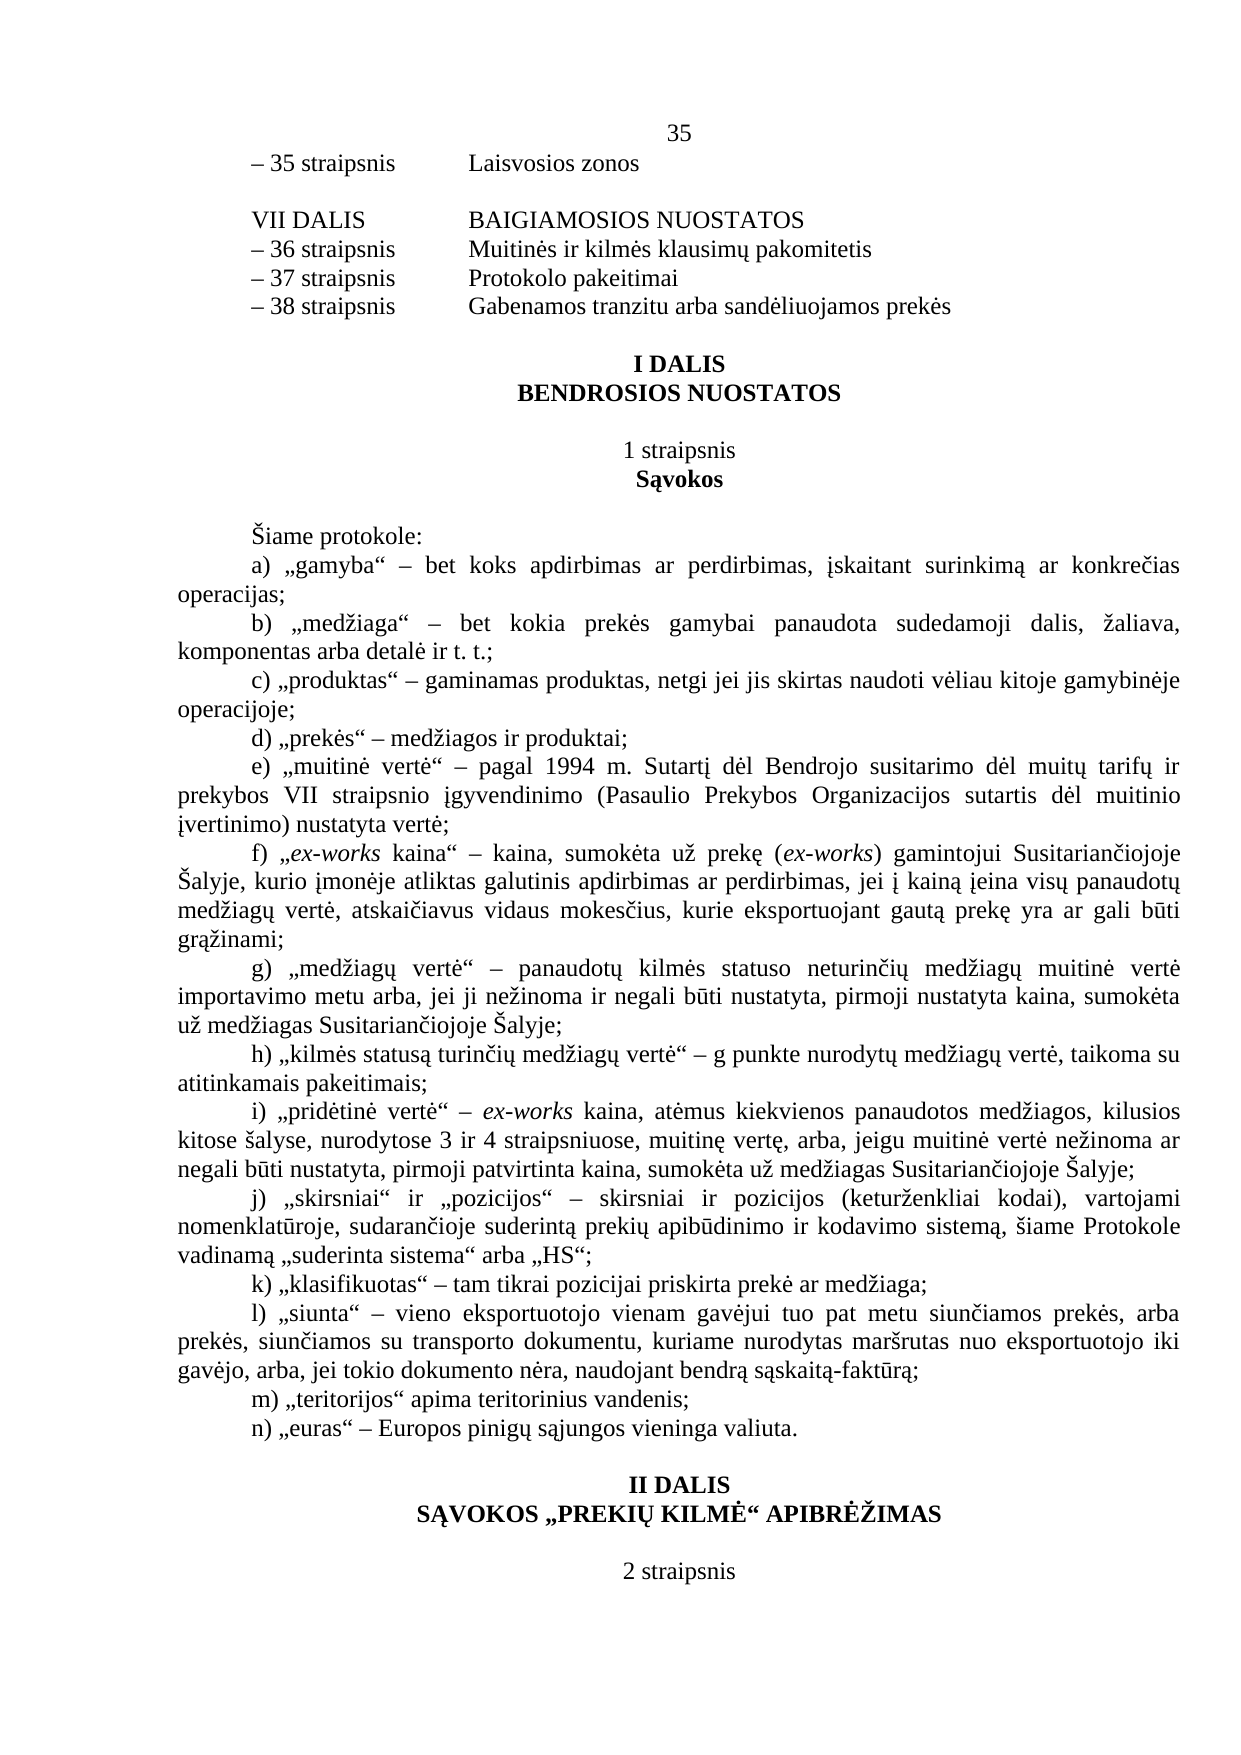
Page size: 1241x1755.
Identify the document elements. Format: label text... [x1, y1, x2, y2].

text – 35 straipsnis Laisvosios zonos [177, 148, 1181, 176]
text k) „klasifikuotas“ – tam tikrai pozicijai priskirta prekė ar medžiaga; [177, 1269, 1181, 1298]
text Sąvokos [177, 464, 1181, 493]
text n) „euras“ – Europos pinigų sąjungos vieninga valiuta. [177, 1413, 1181, 1441]
text i) „pridėtinė vertė“ – ex-works kaina, atėmus kiekvienos panaudotos medžiagos, kilusios kitose šalyse, nurodytose 3 ir 4 straipsniuose, muitinę vertę, arba, jeigu muitinė vertė nežinoma ar negali būti nustatyta, pirmoji patvirtinta kaina, sumokėta už medžiagas Susitariančiojoje Šalyje; [177, 1096, 1181, 1183]
text Šiame protokole: [177, 521, 1181, 550]
text – 38 straipsnis Gabenamos tranzitu arba sandėliuojamos prekės [177, 291, 1181, 320]
text I DALIS [177, 349, 1181, 378]
text j) „skirsniai“ ir „pozicijos“ – skirsniai ir pozicijos (keturženkliai kodai), vartojami nomenklatūroje, sudarančioje suderintą prekių apibūdinimo ir kodavimo sistemą, šiame Protokole vadinamą „suderinta sistema“ arba „HS“; [177, 1183, 1181, 1269]
text d) „prekės“ – medžiagos ir produktai; [177, 723, 1181, 751]
text h) „kilmės statusą turinčių medžiagų vertė“ – g punkte nurodytų medžiagų vertė, taikoma su atitinkamais pakeitimais; [177, 1039, 1181, 1096]
text f) „ex-works kaina“ – kaina, sumokėta už prekę (ex-works) gamintojui Susitariančiojoje Šalyje, kurio įmonėje atliktas galutinis apdirbimas ar perdirbimas, jei į kainą įeina visų panaudotų medžiagų vertė, atskaičiavus vidaus mokesčius, kurie eksportuojant gautą prekę yra ar gali būti grąžinami; [177, 838, 1181, 953]
text 2 straipsnis [177, 1556, 1181, 1585]
text m) „teritorijos“ apima teritorinius vandenis; [177, 1384, 1181, 1413]
text l) „siunta“ – vieno eksportuotojo vienam gavėjui tuo pat metu siunčiamos prekės, arba prekės, siunčiamos su transporto dokumentu, kuriame nurodytas maršrutas nuo eksportuotojo iki gavėjo, arba, jei tokio dokumento nėra, naudojant bendrą sąskaitą-faktūrą; [177, 1298, 1181, 1384]
text a) „gamyba“ – bet koks apdirbimas ar perdirbimas, įskaitant surinkimą ar konkrečias operacijas; [177, 550, 1181, 608]
text BENDROSIOs nuostatos [177, 378, 1181, 406]
text e) „muitinė vertė“ – pagal 1994 m. Sutartį dėl Bendrojo susitarimo dėl muitų tarifų ir prekybos VII straipsnio įgyvendinimo (Pasaulio Prekybos Organizacijos sutartis dėl muitinio įvertinimo) nustatyta vertė; [177, 751, 1181, 838]
text b) „medžiaga“ – bet kokia prekės gamybai panaudota sudedamoji dalis, žaliava, komponentas arba detalė ir t. t.; [177, 608, 1181, 665]
text SĄVOKOS „PREKIŲ KILMĖ“ APIBRĖŽIMAS [177, 1499, 1181, 1528]
text – 36 straipsnis Muitinės ir kilmės klausimų pakomitetis [177, 234, 1181, 263]
text 1 straipsnis [177, 435, 1181, 464]
text c) „produktas“ – gaminamas produktas, netgi jei jis skirtas naudoti vėliau kitoje gamybinėje operacijoje; [177, 665, 1181, 723]
text VII DALIS BAIGIAMOSIOS NUOSTATOS [177, 205, 1181, 234]
text – 37 straipsnis Protokolo pakeitimai [177, 263, 1181, 291]
text g) „medžiagų vertė“ – panaudotų kilmės statuso neturinčių medžiagų muitinė vertė importavimo metu arba, jei ji nežinoma ir negali būti nustatyta, pirmoji nustatyta kaina, sumokėta už medžiagas Susitariančiojoje Šalyje; [177, 953, 1181, 1039]
text II DALIS [177, 1470, 1181, 1499]
